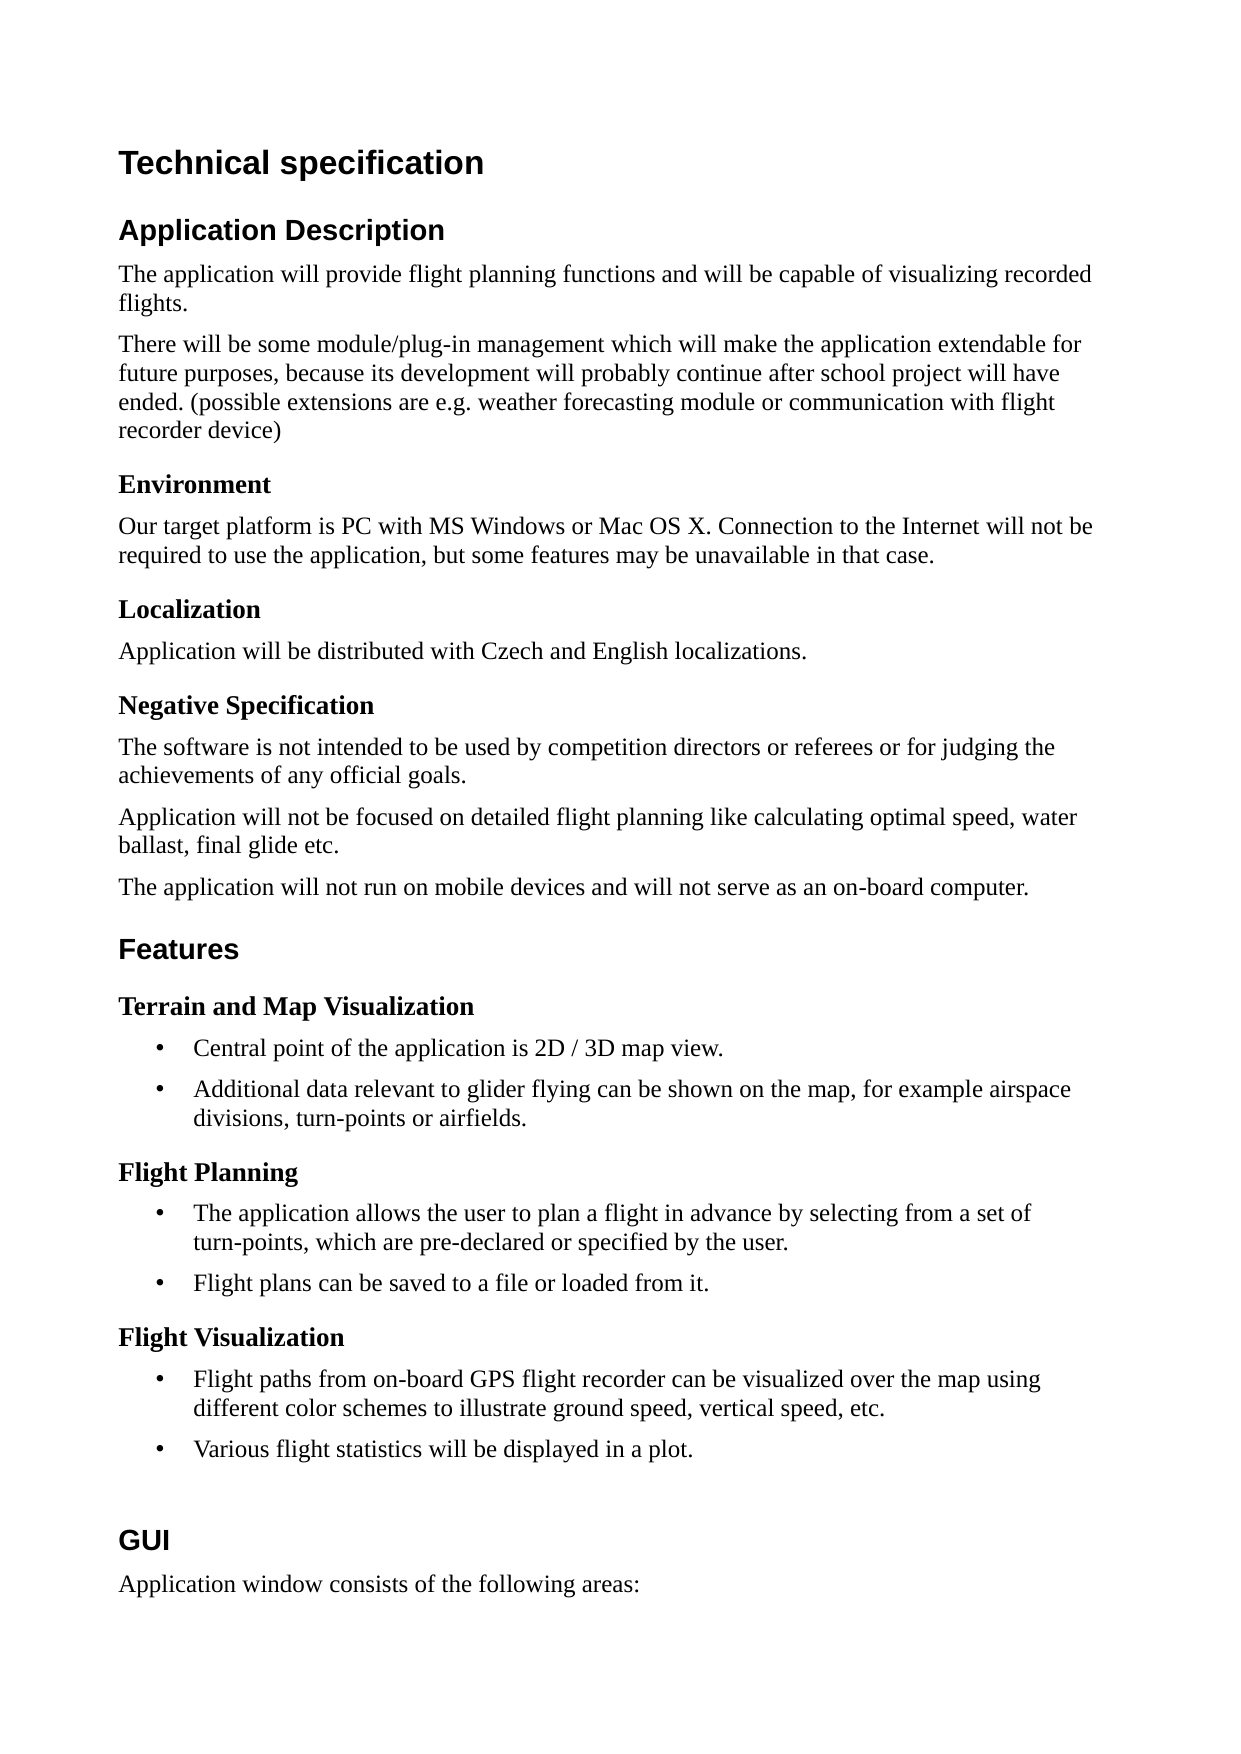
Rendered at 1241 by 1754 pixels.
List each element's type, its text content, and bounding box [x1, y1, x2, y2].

text Application will be distributed with Czech and English localizations. [118, 636, 1122, 665]
text Our target platform is PC with MS Windows or Mac OS X. Connection to the Internet will not be required to use the application, but some features may be unavailable in that case. [118, 511, 1122, 569]
text The software is not intended to be used by competition directors or referees or for judging the achievements of any official goals. [118, 732, 1122, 789]
subtitle Negative Specification [118, 689, 1122, 720]
list Various flight statistics will be displayed in a plot. [156, 1434, 1122, 1463]
subtitle Localization [118, 593, 1122, 624]
list Additional data relevant to glider flying can be shown on the map, for example airspace divisions, turn‑points or airfields. [156, 1074, 1122, 1131]
list The application allows the user to plan a flight in advance by selecting from a set of turn‑points, which are pre‑declared or specified by the user. [156, 1198, 1122, 1256]
text The application will not run on mobile devices and will not serve as an on‑board computer. [118, 872, 1122, 901]
subtitle GUI [118, 1523, 1122, 1557]
subtitle Environment [118, 468, 1122, 499]
text There will be some module/plug-in management which will make the application extendable for future purposes, because its development will probably continue after school project will have ended. (possible extensions are e.g. weather forecasting module or communication with flight recorder device) [118, 329, 1122, 444]
list Central point of the application is 2D / 3D map view. [156, 1033, 1122, 1061]
list Flight paths from on‑board GPS flight recorder can be visualized over the map using different color schemes to illustrate ground speed, vertical speed, etc. [156, 1364, 1122, 1422]
text Application will not be focused on detailed flight planning like calculating optimal speed, water ballast, final glide etc. [118, 802, 1122, 859]
subtitle Terrain and Map Visualization [118, 990, 1122, 1021]
list Flight plans can be saved to a file or loaded from it. [156, 1268, 1122, 1297]
subtitle Features [118, 932, 1122, 966]
subtitle Application Description [118, 213, 1122, 247]
text Application window consists of the following areas: [118, 1569, 1122, 1598]
subtitle Technical specification [118, 143, 1122, 182]
text The application will provide flight planning functions and will be capable of visualizing recorded flights. [118, 259, 1122, 317]
subtitle Flight Visualization [118, 1322, 1122, 1353]
subtitle Flight Planning [118, 1156, 1122, 1187]
